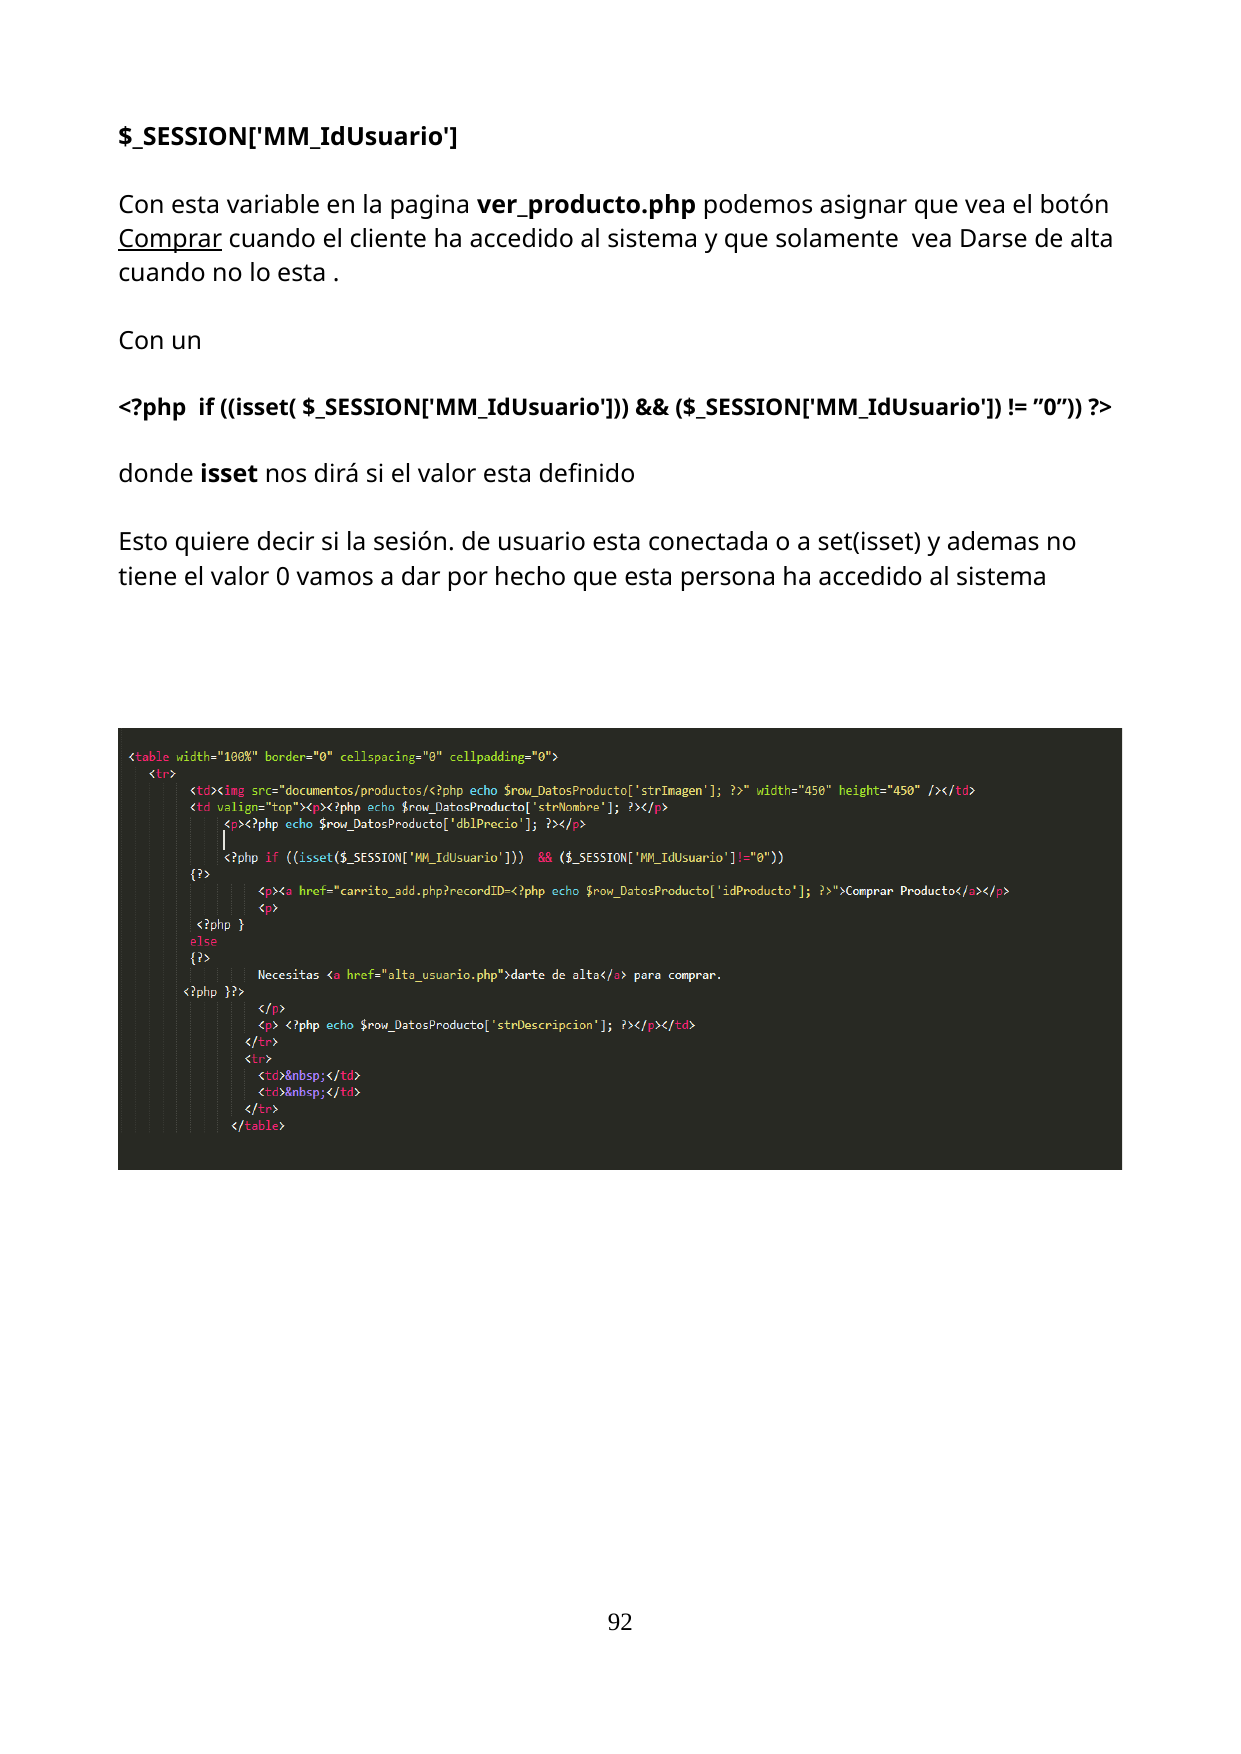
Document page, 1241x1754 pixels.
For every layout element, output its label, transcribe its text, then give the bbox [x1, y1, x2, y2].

text Con esta variable en la pagina ver_producto.php podemos asignar que vea el botón Comprar cuando el cliente ha accedido al sistema y que solamente vea Darse de alta cuando no lo esta . [118, 186, 1122, 288]
text Esto quiere decir si la sesión. de usuario esta conectada o a set(isset) y ademas no tiene el valor 0 vamos a dar por hecho que esta persona ha accedido al sistema [118, 524, 1122, 592]
picture [118, 728, 1123, 1170]
text donde isset nos dirá si el valor esta definido [118, 456, 1122, 490]
text $_SESSION['MM_IdUsuario'] [118, 118, 1122, 152]
text Con un [118, 322, 1122, 357]
text <?php if ((isset( $_SESSION['MM_IdUsuario'])) && ($_SESSION['MM_IdUsuario']) != ”0”)) ?> [118, 391, 1122, 422]
